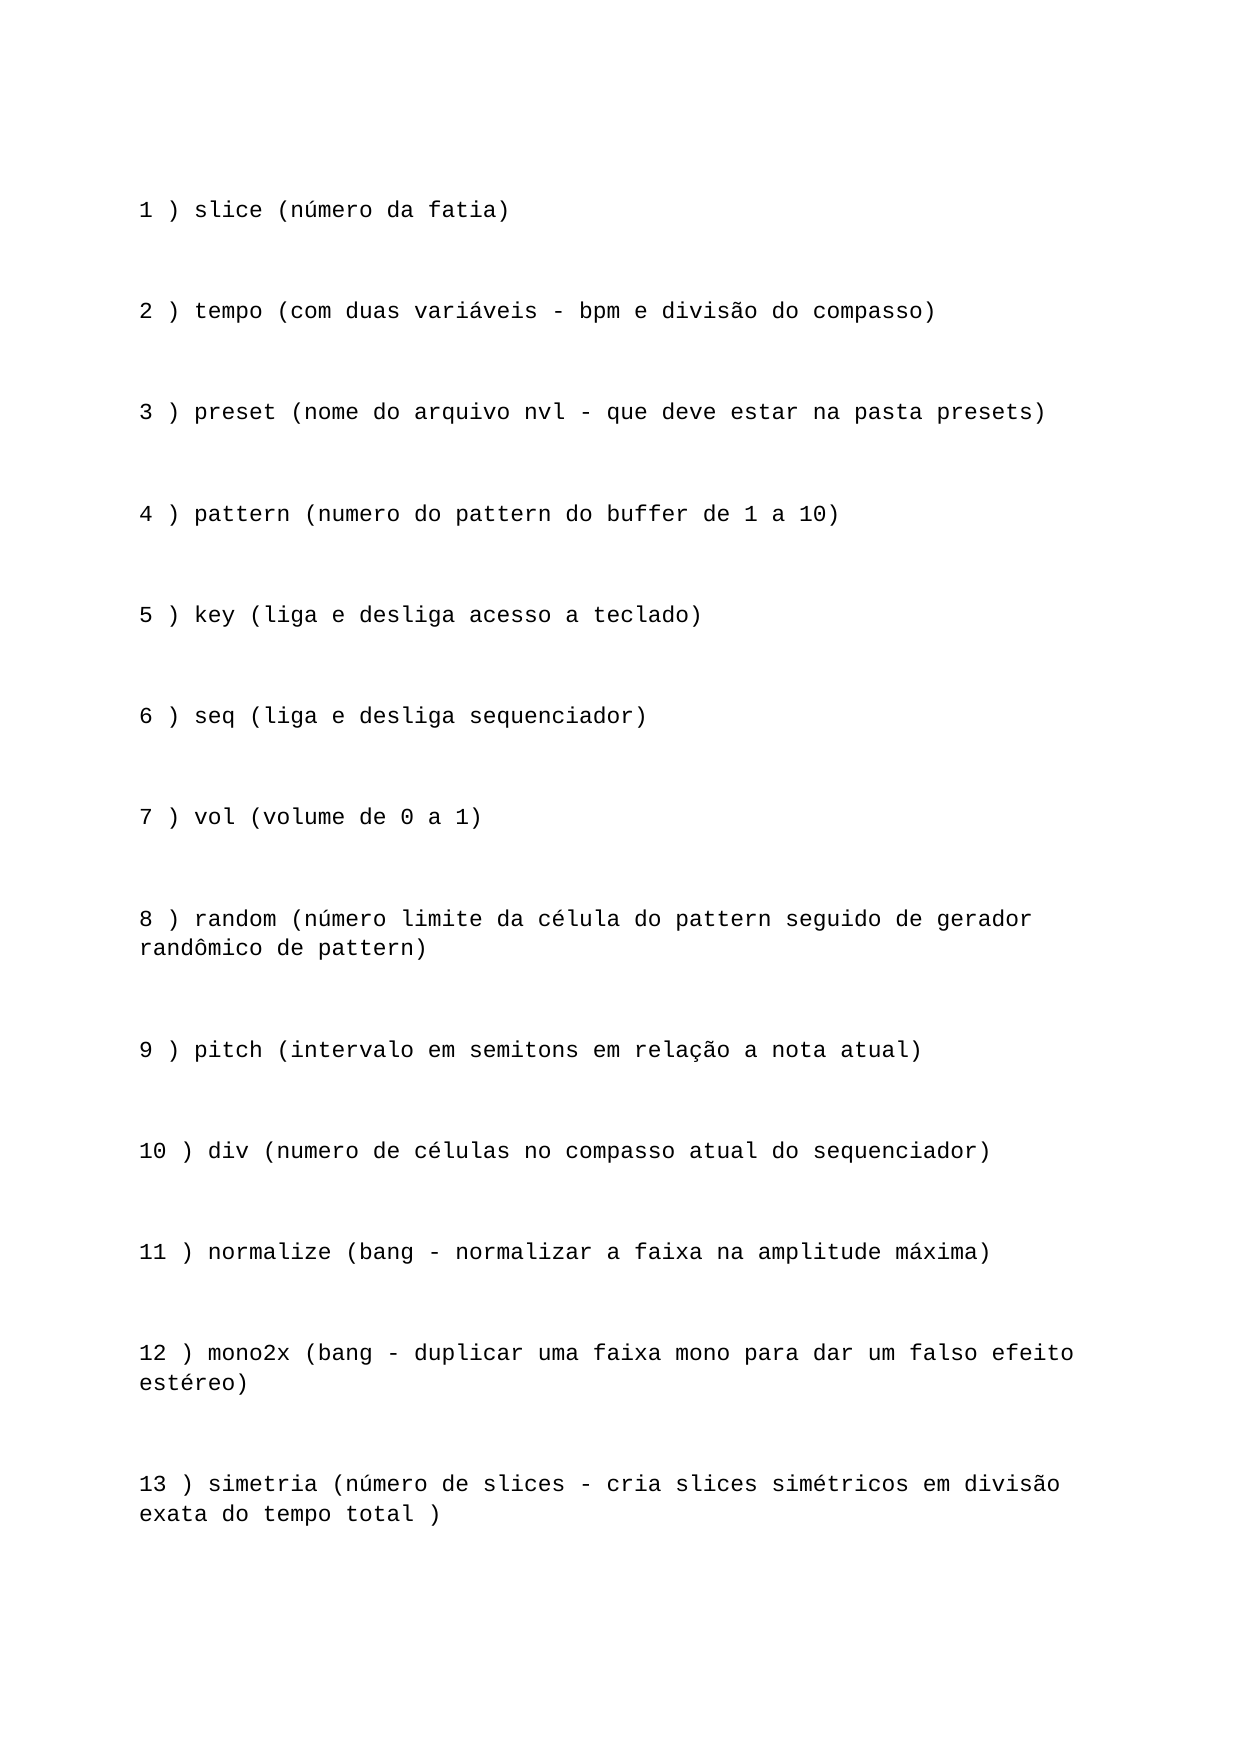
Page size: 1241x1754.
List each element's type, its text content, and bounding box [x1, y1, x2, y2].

text 13 ) simetria (número de slices - cria slices simétricos em divisão exata do tempo total ) [139, 1473, 1101, 1528]
text 1 ) slice (número da fatia) [139, 198, 1101, 224]
text 3 ) preset (nome do arquivo nvl - que deve estar na pasta presets) [139, 401, 1101, 427]
text 7 ) vol (volume de 0 a 1) [139, 806, 1101, 832]
text 9 ) pitch (intervalo em semitons em relação a nota atual) [139, 1038, 1101, 1064]
text 8 ) random (número limite da célula do pattern seguido de gerador randômico de pattern) [139, 907, 1101, 963]
text 12 ) mono2x (bang - duplicar uma faixa mono para dar um falso efeito estéreo) [139, 1342, 1101, 1397]
text 6 ) seq (liga e desliga sequenciador) [139, 704, 1101, 730]
text 2 ) tempo (com duas variáveis - bpm e divisão do compasso) [139, 299, 1101, 325]
text 5 ) key (liga e desliga acesso a teclado) [139, 603, 1101, 629]
text 11 ) normalize (bang - normalizar a faixa na amplitude máxima) [139, 1241, 1101, 1266]
text 4 ) pattern (numero do pattern do buffer de 1 a 10) [139, 502, 1101, 528]
text 10 ) div (numero de células no compasso atual do sequenciador) [139, 1139, 1101, 1165]
